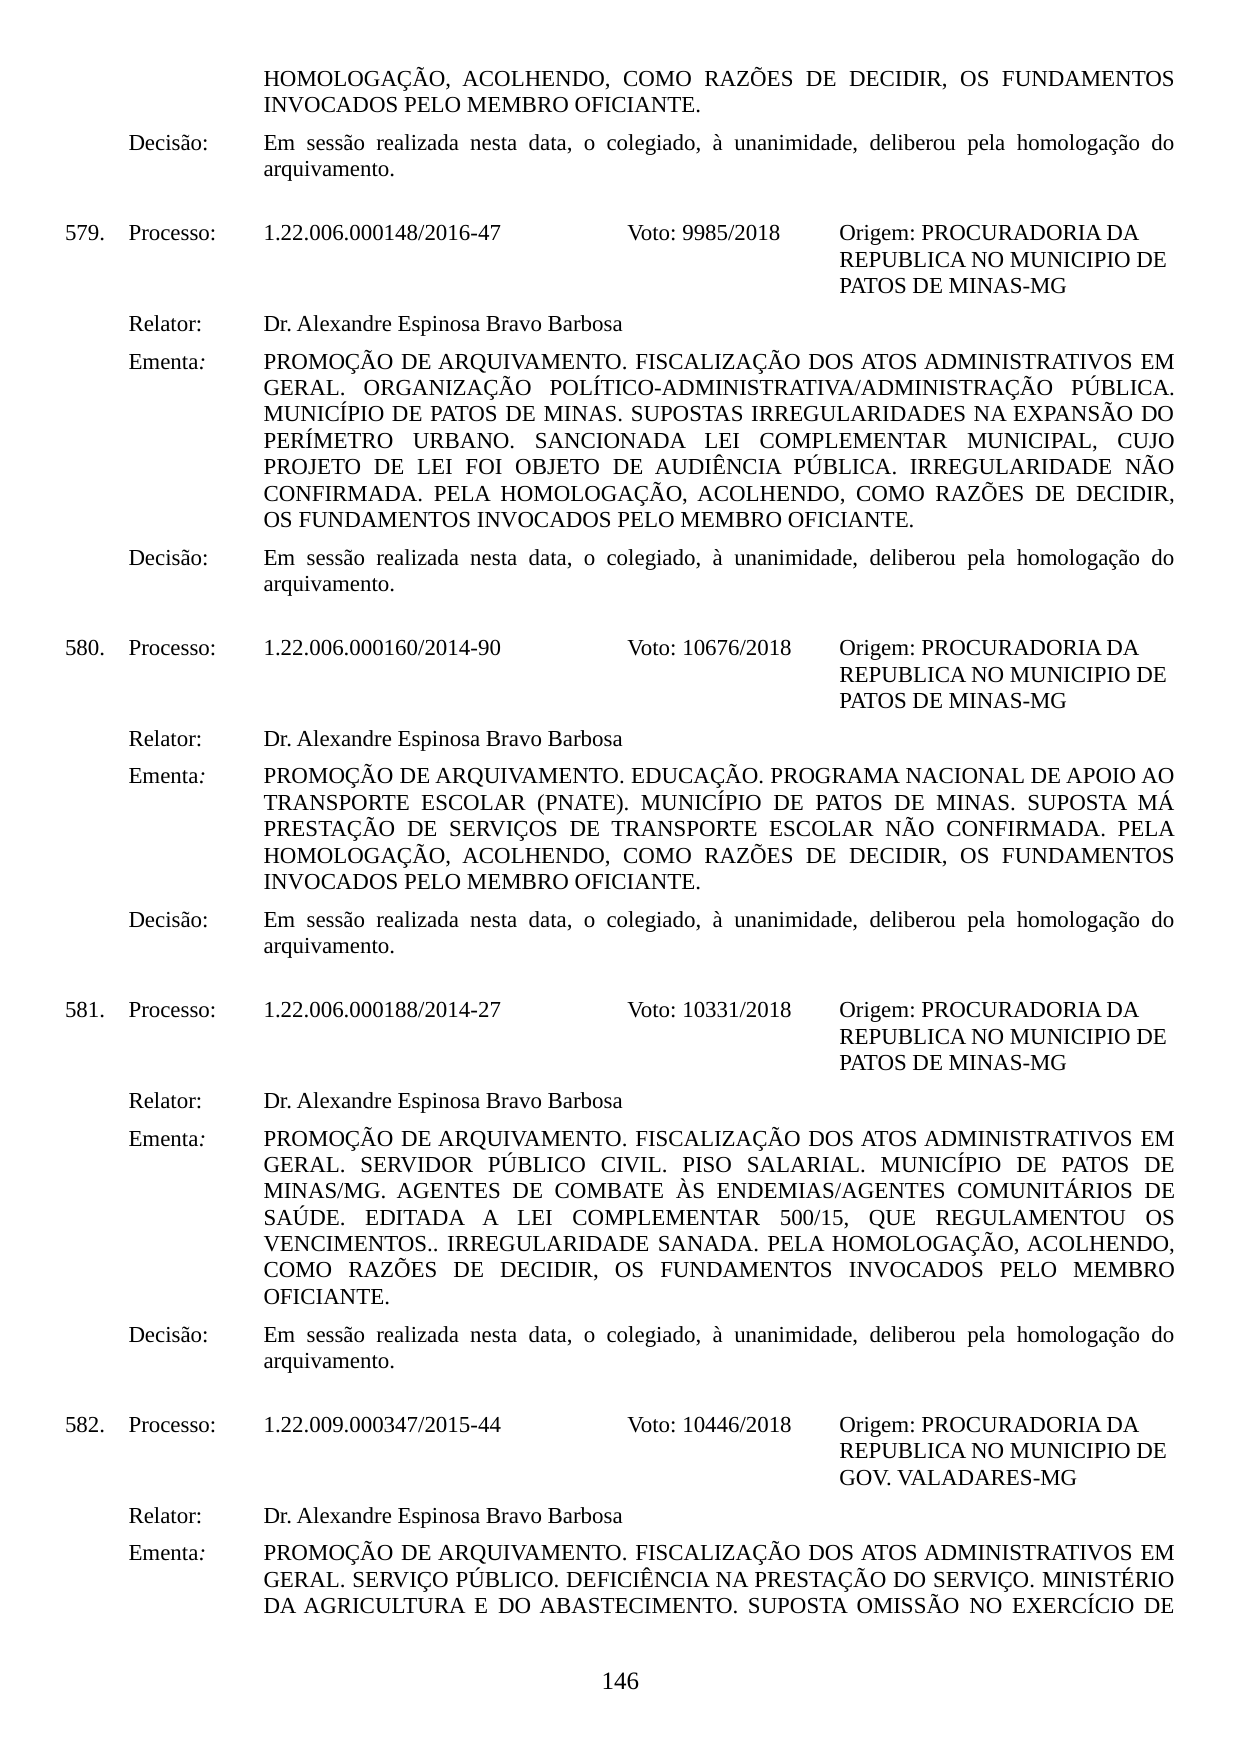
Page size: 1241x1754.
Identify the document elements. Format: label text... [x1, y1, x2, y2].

table_header 1.22.009.000347/2015-44 [258, 1405, 621, 1496]
table_cell Em sessão realizada nesta data, o colegiado, à unanimidade, deliberou pela homologação do arquivamento. [258, 538, 1181, 602]
table_header 580. [59, 629, 123, 719]
table_cell Ementa: [123, 1119, 257, 1315]
table_cell [59, 304, 123, 342]
table_cell [59, 538, 123, 602]
table_cell Ementa: [123, 757, 257, 900]
table_cell [59, 1315, 123, 1379]
table_cell Dr. Alexandre Espinosa Bravo Barbosa [258, 304, 1181, 342]
table_cell Em sessão realizada nesta data, o colegiado, à unanimidade, deliberou pela homologação do arquivamento. [258, 123, 1181, 187]
table_cell PROMOÇÃO DE ARQUIVAMENTO. FISCALIZAÇÃO DOS ATOS ADMINISTRATIVOS EM GERAL. SERVIÇO PÚBLICO. DEFICIÊNCIA NA PRESTAÇÃO DO SERVIÇO. MINISTÉRIO DA AGRICULTURA E DO ABASTECIMENTO. SUPOSTA OMISSÃO NO EXERCÍCIO DE [258, 1534, 1181, 1624]
table_header Origem: PROCURADORIA DA REPUBLICA NO MUNICIPIO DE PATOS DE MINAS-MG [834, 991, 1181, 1081]
table_cell PROMOÇÃO DE ARQUIVAMENTO. EDUCAÇÃO. PROGRAMA NACIONAL DE APOIO AO TRANSPORTE ESCOLAR (PNATE). MUNICÍPIO DE PATOS DE MINAS. SUPOSTA MÁ PRESTAÇÃO DE SERVIÇOS DE TRANSPORTE ESCOLAR NÃO CONFIRMADA. PELA HOMOLOGAÇÃO, ACOLHENDO, COMO RAZÕES DE DECIDIR, OS FUNDAMENTOS INVOCADOS PELO MEMBRO OFICIANTE. [258, 757, 1181, 900]
table_cell Dr. Alexandre Espinosa Bravo Barbosa [258, 1081, 1181, 1119]
table_header 581. [59, 991, 123, 1081]
table_cell [59, 1496, 123, 1534]
table_header Origem: PROCURADORIA DA REPUBLICA NO MUNICIPIO DE PATOS DE MINAS-MG [834, 214, 1181, 304]
table_header Processo: [123, 629, 257, 719]
table_header 1.22.006.000188/2014-27 [258, 991, 621, 1081]
table_cell [123, 59, 257, 123]
table_cell [59, 342, 123, 538]
table_cell [59, 59, 123, 123]
table_cell PROMOÇÃO DE ARQUIVAMENTO. FISCALIZAÇÃO DOS ATOS ADMINISTRATIVOS EM GERAL. ORGANIZAÇÃO POLÍTICO-ADMINISTRATIVA/ADMINISTRAÇÃO PÚBLICA. MUNICÍPIO DE PATOS DE MINAS. SUPOSTAS IRREGULARIDADES NA EXPANSÃO DO PERÍMETRO URBANO. SANCIONADA LEI COMPLEMENTAR MUNICIPAL, CUJO PROJETO DE LEI FOI OBJETO DE AUDIÊNCIA PÚBLICA. IRREGULARIDADE NÃO CONFIRMADA. PELA HOMOLOGAÇÃO, ACOLHENDO, COMO RAZÕES DE DECIDIR, OS FUNDAMENTOS INVOCADOS PELO MEMBRO OFICIANTE. [258, 342, 1181, 538]
table_header Processo: [123, 1405, 257, 1496]
table_cell Ementa: [123, 1534, 257, 1624]
table_header Voto: 10676/2018 [621, 629, 833, 719]
table_cell [59, 123, 123, 187]
table_cell [59, 1119, 123, 1315]
table_cell [59, 757, 123, 900]
table_header 1.22.006.000160/2014-90 [258, 629, 621, 719]
table_header Voto: 9985/2018 [621, 214, 833, 304]
table_header Processo: [123, 991, 257, 1081]
table_cell Relator: [123, 719, 257, 757]
table_header 582. [59, 1405, 123, 1496]
table_cell Decisão: [123, 1315, 257, 1379]
table_header Processo: [123, 214, 257, 304]
table_cell [59, 900, 123, 964]
table_cell Ementa: [123, 342, 257, 538]
table_cell Em sessão realizada nesta data, o colegiado, à unanimidade, deliberou pela homologação do arquivamento. [258, 1315, 1181, 1379]
table_cell Relator: [123, 1081, 257, 1119]
table_header Origem: PROCURADORIA DA REPUBLICA NO MUNICIPIO DE GOV. VALADARES-MG [834, 1405, 1181, 1496]
table_header 579. [59, 214, 123, 304]
table_cell PROMOÇÃO DE ARQUIVAMENTO. FISCALIZAÇÃO DOS ATOS ADMINISTRATIVOS EM GERAL. SERVIDOR PÚBLICO CIVIL. PISO SALARIAL. MUNICÍPIO DE PATOS DE MINAS/MG. AGENTES DE COMBATE ÀS ENDEMIAS/AGENTES COMUNITÁRIOS DE SAÚDE. EDITADA A LEI COMPLEMENTAR 500/15, QUE REGULAMENTOU OS VENCIMENTOS.. IRREGULARIDADE SANADA. PELA HOMOLOGAÇÃO, ACOLHENDO, COMO RAZÕES DE DECIDIR, OS FUNDAMENTOS INVOCADOS PELO MEMBRO OFICIANTE. [258, 1119, 1181, 1315]
table_cell Decisão: [123, 538, 257, 602]
table_cell Dr. Alexandre Espinosa Bravo Barbosa [258, 719, 1181, 757]
table_cell HOMOLOGAÇÃO, ACOLHENDO, COMO RAZÕES DE DECIDIR, OS FUNDAMENTOS INVOCADOS PELO MEMBRO OFICIANTE. [258, 59, 1181, 123]
table_cell [59, 1534, 123, 1624]
table_header 1.22.006.000148/2016-47 [258, 214, 621, 304]
table_header Origem: PROCURADORIA DA REPUBLICA NO MUNICIPIO DE PATOS DE MINAS-MG [834, 629, 1181, 719]
table_cell Relator: [123, 304, 257, 342]
table_header Voto: 10446/2018 [621, 1405, 833, 1496]
table_cell Relator: [123, 1496, 257, 1534]
table_cell Decisão: [123, 900, 257, 964]
table_cell Dr. Alexandre Espinosa Bravo Barbosa [258, 1496, 1181, 1534]
table_cell Decisão: [123, 123, 257, 187]
table_header Voto: 10331/2018 [621, 991, 833, 1081]
table_cell Em sessão realizada nesta data, o colegiado, à unanimidade, deliberou pela homologação do arquivamento. [258, 900, 1181, 964]
table_cell [59, 719, 123, 757]
table_cell [59, 1081, 123, 1119]
